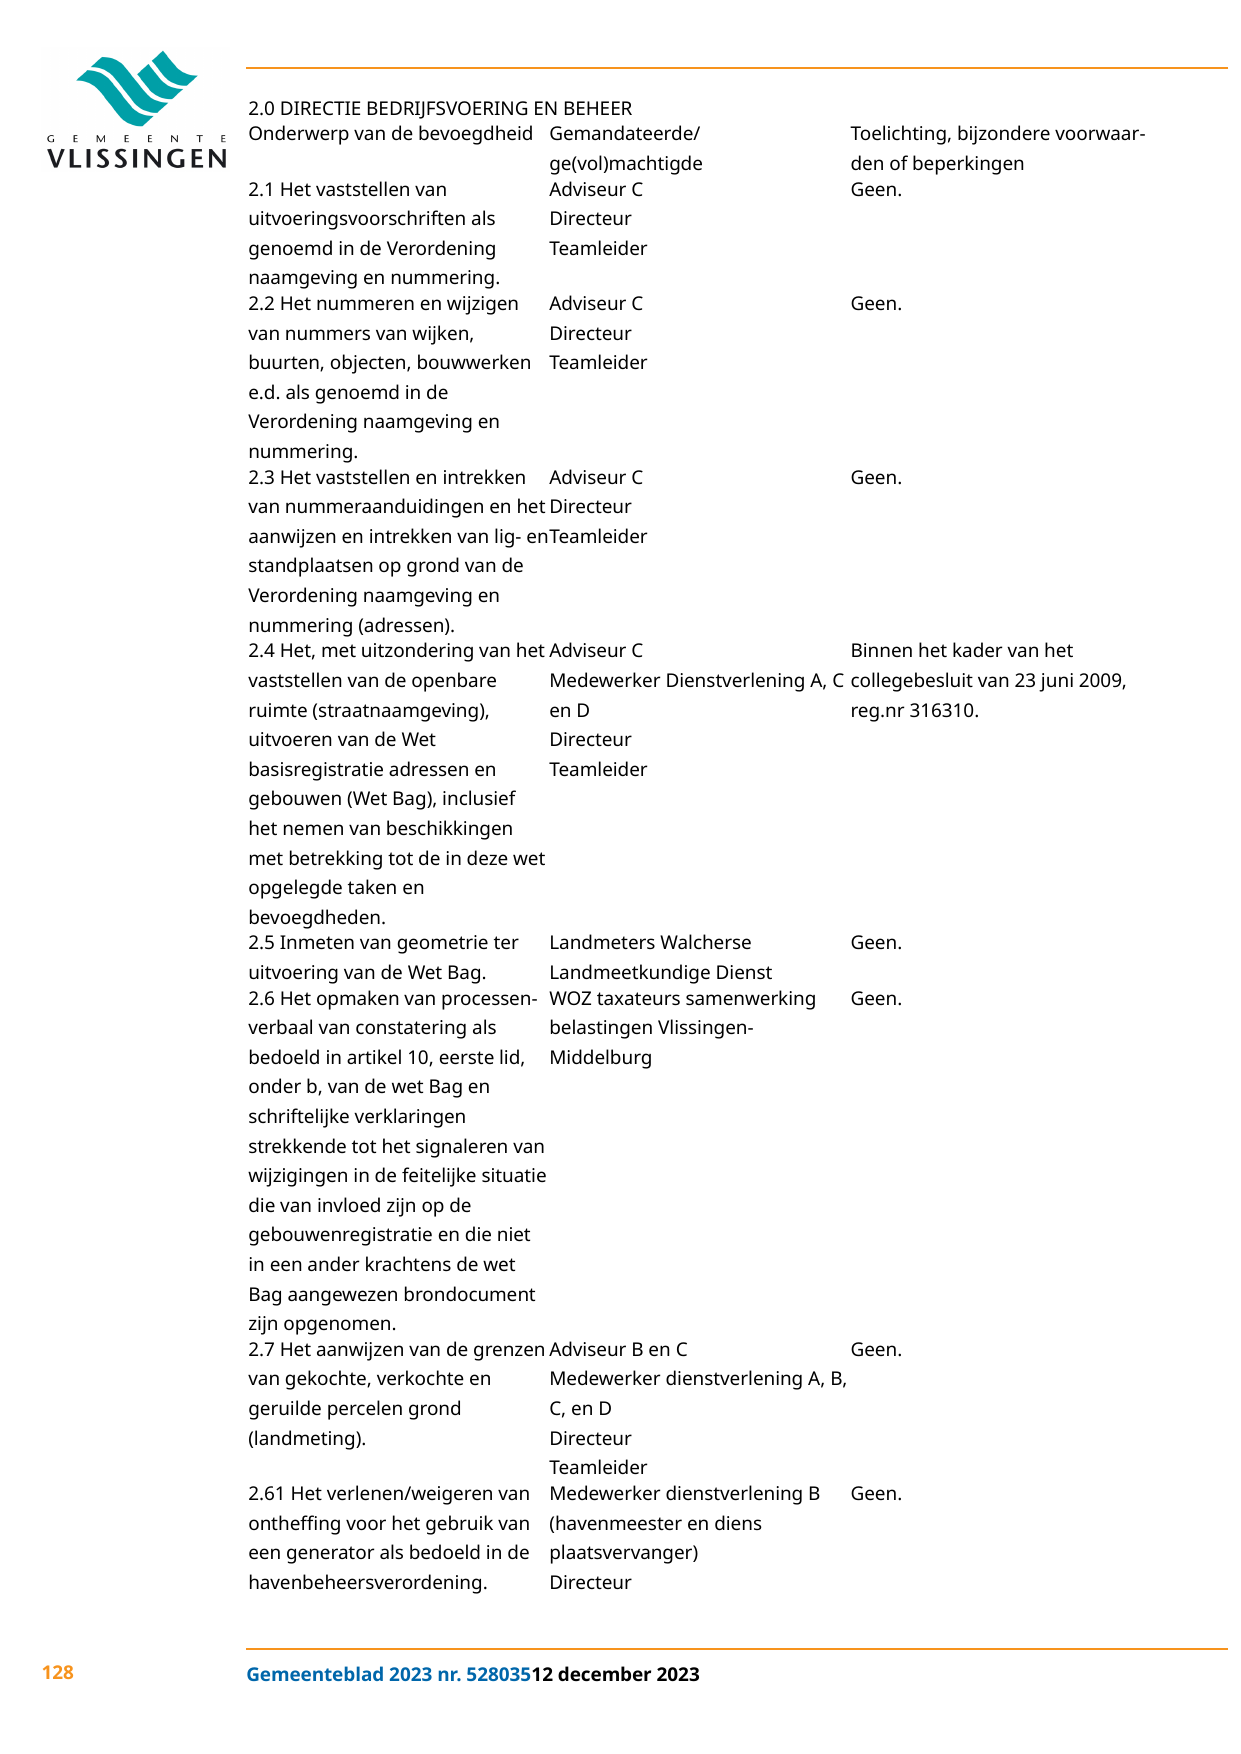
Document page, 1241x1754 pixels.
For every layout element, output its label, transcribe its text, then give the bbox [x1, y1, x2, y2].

table_cell Adviseur C Directeur Teamleider [549, 290, 850, 464]
table_cell 2.4 Het, met uitzondering van het vaststellen van de openbare ruimte (straatnaamgeving), uitvoeren van de Wet basisregistratie adressen en gebouwen (Wet Bag), inclusief het nemen van beschikkingen met betrekking tot de in deze wet opgelegde taken en bevoegdheden. [248, 638, 549, 929]
table_cell 2.1 Het vaststellen van uitvoeringsvoorschriften als genoemd in de Verordening naamgeving en nummering. [248, 176, 549, 290]
table_cell Adviseur C Medewerker Dienstverlening A, C en D Directeur Teamleider [549, 638, 850, 929]
table_cell WOZ taxateurs samenwerking belastingen Vlissingen-Middelburg [549, 985, 850, 1336]
table_cell Geen. [850, 1480, 1152, 1594]
table_cell 2.3 Het vaststellen en intrekken van nummeraanduidingen en het aanwijzen en intrekken van lig- en standplaatsen op grond van de Verordening naamgeving en nummering (adressen). [248, 464, 549, 638]
table_cell Geen. [850, 290, 1152, 464]
table_cell Landmeters Walcherse Landmeetkundige Dienst [549, 930, 850, 985]
table_cell Geen. [850, 176, 1152, 290]
table_cell 2.5 Inmeten van geometrie ter uitvoering van de Wet Bag. [248, 930, 549, 985]
table_cell Adviseur C Directeur Teamleider [549, 176, 850, 290]
table_cell Geen. [850, 985, 1152, 1336]
table_cell Geen. [850, 464, 1152, 638]
table_cell 2.61 Het verlenen/weigeren van ontheffing voor het gebruik van een generator als bedoeld in de havenbeheersverordening. [248, 1480, 549, 1594]
table_cell Gemandateerde/ ge(vol)machtigde [549, 121, 850, 176]
table_cell Adviseur B en C Medewerker dienstverlening A, B, C, en D Directeur Teamleider [549, 1336, 850, 1480]
table_cell Binnen het kader van het collegebesluit van 23 juni 2009, reg.nr 316310. [850, 638, 1152, 929]
table_header 2.0 DIRECTIE BEDRIJFSVOERING EN BEHEER [248, 95, 1152, 121]
table_cell 2.2 Het nummeren en wijzigen van nummers van wijken, buurten, objecten, bouwwerken e.d. als genoemd in de Verordening naamgeving en nummering. [248, 290, 549, 464]
table_cell Adviseur C Directeur Teamleider [549, 464, 850, 638]
picture [41, 47, 231, 172]
table_cell 2.7 Het aanwijzen van de grenzen van gekochte, verkochte en geruilde percelen grond (landmeting). [248, 1336, 549, 1480]
table_cell 2.6 Het opmaken van processen-verbaal van constatering als bedoeld in artikel 10, eerste lid, onder b, van de wet Bag en schriftelijke verklaringen strekkende tot het signaleren van wijzigingen in de feitelijke situatie die van invloed zijn op de gebouwenregistratie en die niet in een ander krachtens de wet Bag aangewezen brondocument zijn opgenomen. [248, 985, 549, 1336]
table_cell Geen. [850, 1336, 1152, 1480]
table_cell Onderwerp van de bevoegdheid [248, 121, 549, 176]
table_cell Medewerker dienstverlening B (havenmeester en diens plaatsvervanger) Directeur [549, 1480, 850, 1594]
table_cell Toelichting, bijzondere voorwaar­den of beperkingen [850, 121, 1152, 176]
table_cell Geen. [850, 930, 1152, 985]
